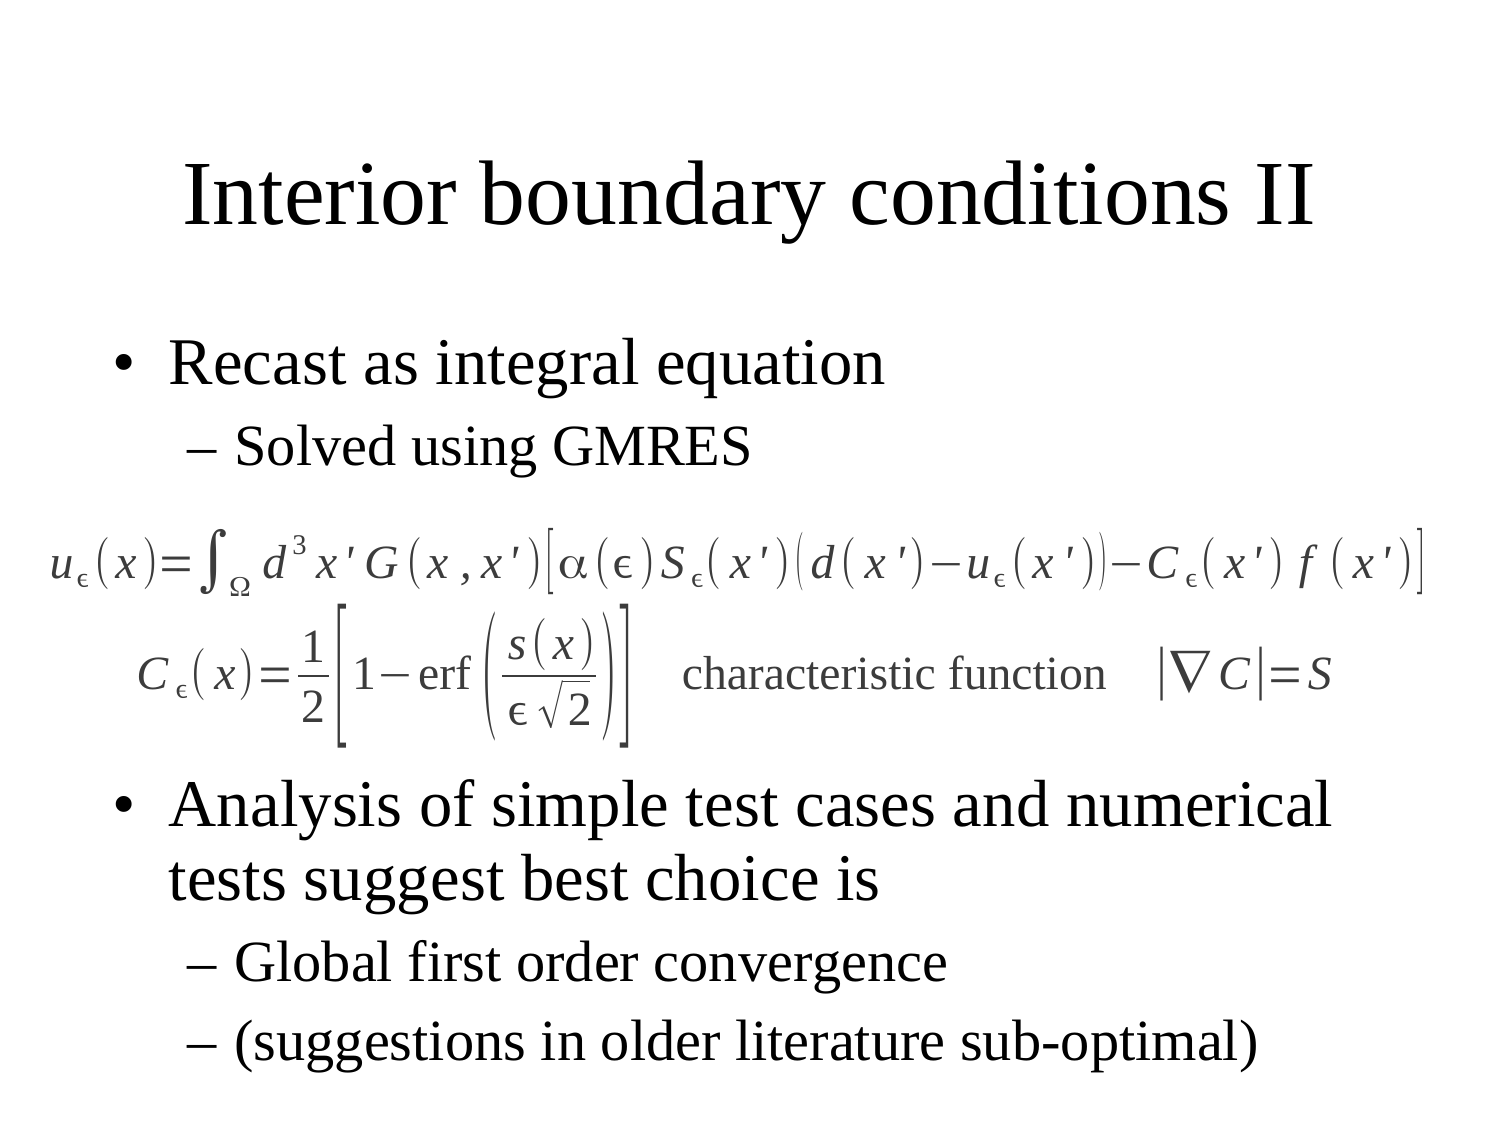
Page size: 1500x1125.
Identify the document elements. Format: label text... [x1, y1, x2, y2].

title Interior boundary conditions II [112, 99, 1388, 288]
list Recast as integral equation Solved using GMRES Analysis of simple test cases and numerical tests suggest best choice is Global first order convergence (suggestions in older literature sub-optimal) [112, 750, 1388, 1074]
list Recast as integral equation Solved using GMRES Analysis of simple test cases and numerical tests suggest best choice is Global first order convergence (suggestions in older literature sub-optimal) [112, 324, 1388, 525]
chart [37, 525, 1436, 750]
